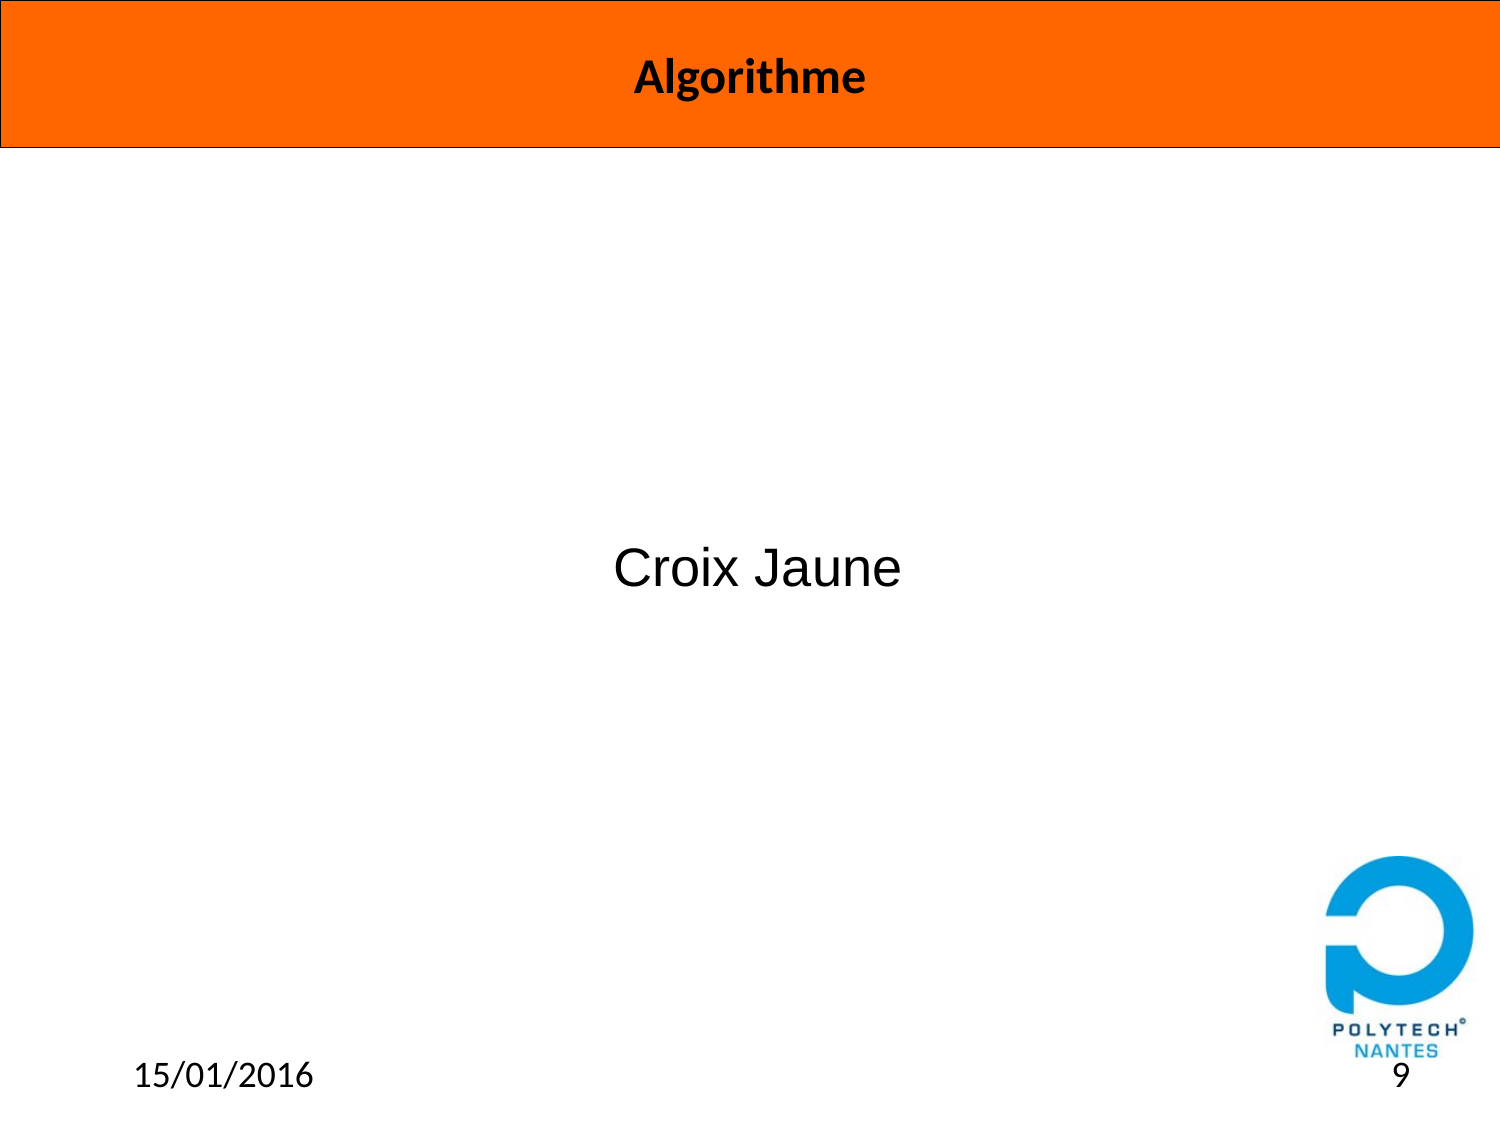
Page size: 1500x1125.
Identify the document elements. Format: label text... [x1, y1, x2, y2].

text_box Croix Jaune [500, 530, 1017, 606]
title Algorithme [0, 0, 1500, 148]
picture [1299, 856, 1500, 1058]
